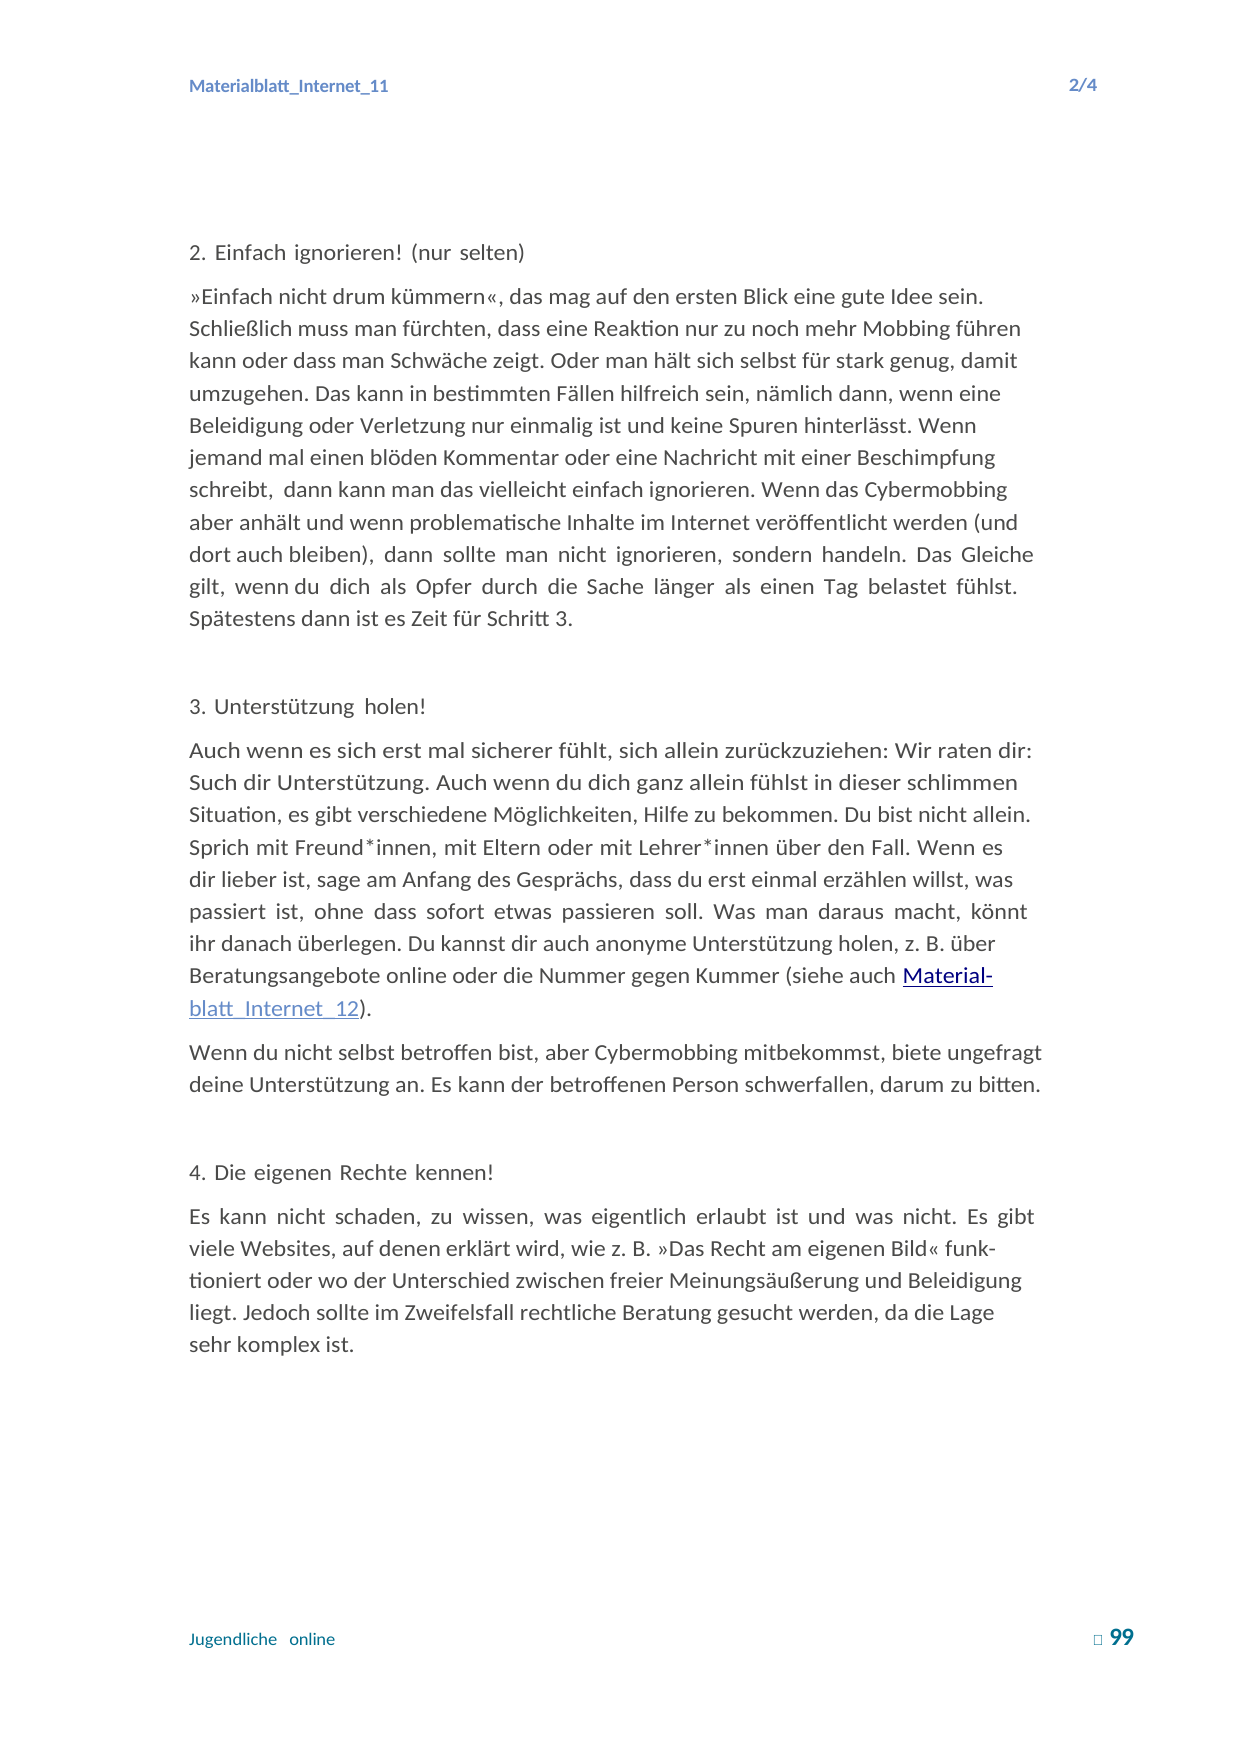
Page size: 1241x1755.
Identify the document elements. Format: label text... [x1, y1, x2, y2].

text Auch wenn es sich erst mal sicherer fühlt, sich allein zurückzuziehen: Wir raten dir: Such dir Unterstützung. Auch wenn du dich ganz allein fühlst in dieser schlimmen Situation, es gibt verschiedene Möglichkeiten, Hilfe zu bekommen. Du bist nicht allein. [189, 736, 1047, 828]
text Sprich mit Freund*innen, mit Eltern oder mit Lehrer*innen über den Fall. Wenn es [189, 833, 1157, 861]
text »Einfach nicht drum kümmern«, das mag auf den ersten Blick eine gute Idee sein. Schließlich muss man fürchten, dass eine Reaktion nur zu noch mehr Mobbing führen kann oder dass man Schwäche zeigt. Oder man hält sich selbst für stark genug, damit umzugehen. Das kann in bestimmten Fällen hilfreich sein, nämlich dann, wenn eine Beleidigung oder Verletzung nur einmalig ist und keine Spuren hinterlässt. Wenn jemand mal einen blöden Kommentar oder eine Nachricht mit einer Beschimpfung schreibt, dann kann man das vielleicht einfach ignorieren. Wenn das Cybermobbing aber anhält und wenn problematische Inhalte im Internet veröffentlicht werden (und dort auch bleiben), dann sollte man nicht ignorieren, sondern handeln. Das Gleiche gilt, wenn du dich als Opfer durch die Sache länger als einen Tag belastet fühlst. Spätestens dann ist es Zeit für Schritt 3. [189, 282, 1052, 632]
list Unterstützung holen! [189, 692, 1157, 720]
list Die eigenen Rechte kennen! [189, 1158, 1157, 1186]
text Wenn du nicht selbst betroffen bist, aber Cybermobbing mitbekommst, biete ungefragt deine Unterstützung an. Es kann der betroffenen Person schwerfallen, darum zu bitten. [189, 1038, 1052, 1098]
text dir lieber ist, sage am Anfang des Gesprächs, dass du erst einmal erzählen willst, was passiert ist, ohne dass sofort etwas passieren soll. Was man daraus macht, könnt ihr danach überlegen. Du kannst dir auch anonyme Unterstützung holen, z. B. über Beratungsangebote online oder die Nummer gegen Kummer (siehe auch Material- blatt_Internet_12). [189, 865, 1047, 1022]
list Einfach ignorieren! (nur selten) [189, 238, 1157, 266]
text Es kann nicht schaden, zu wissen, was eigentlich erlaubt ist und was nicht. Es gibt viele Websites, auf denen erklärt wird, wie z. B. »Das Recht am eigenen Bild« funk- tioniert oder wo der Unterschied zwischen freier Meinungsäußerung und Beleidigung liegt. Jedoch sollte im Zweifelsfall rechtliche Beratung gesucht werden, da die Lage sehr komplex ist. [189, 1202, 1039, 1359]
